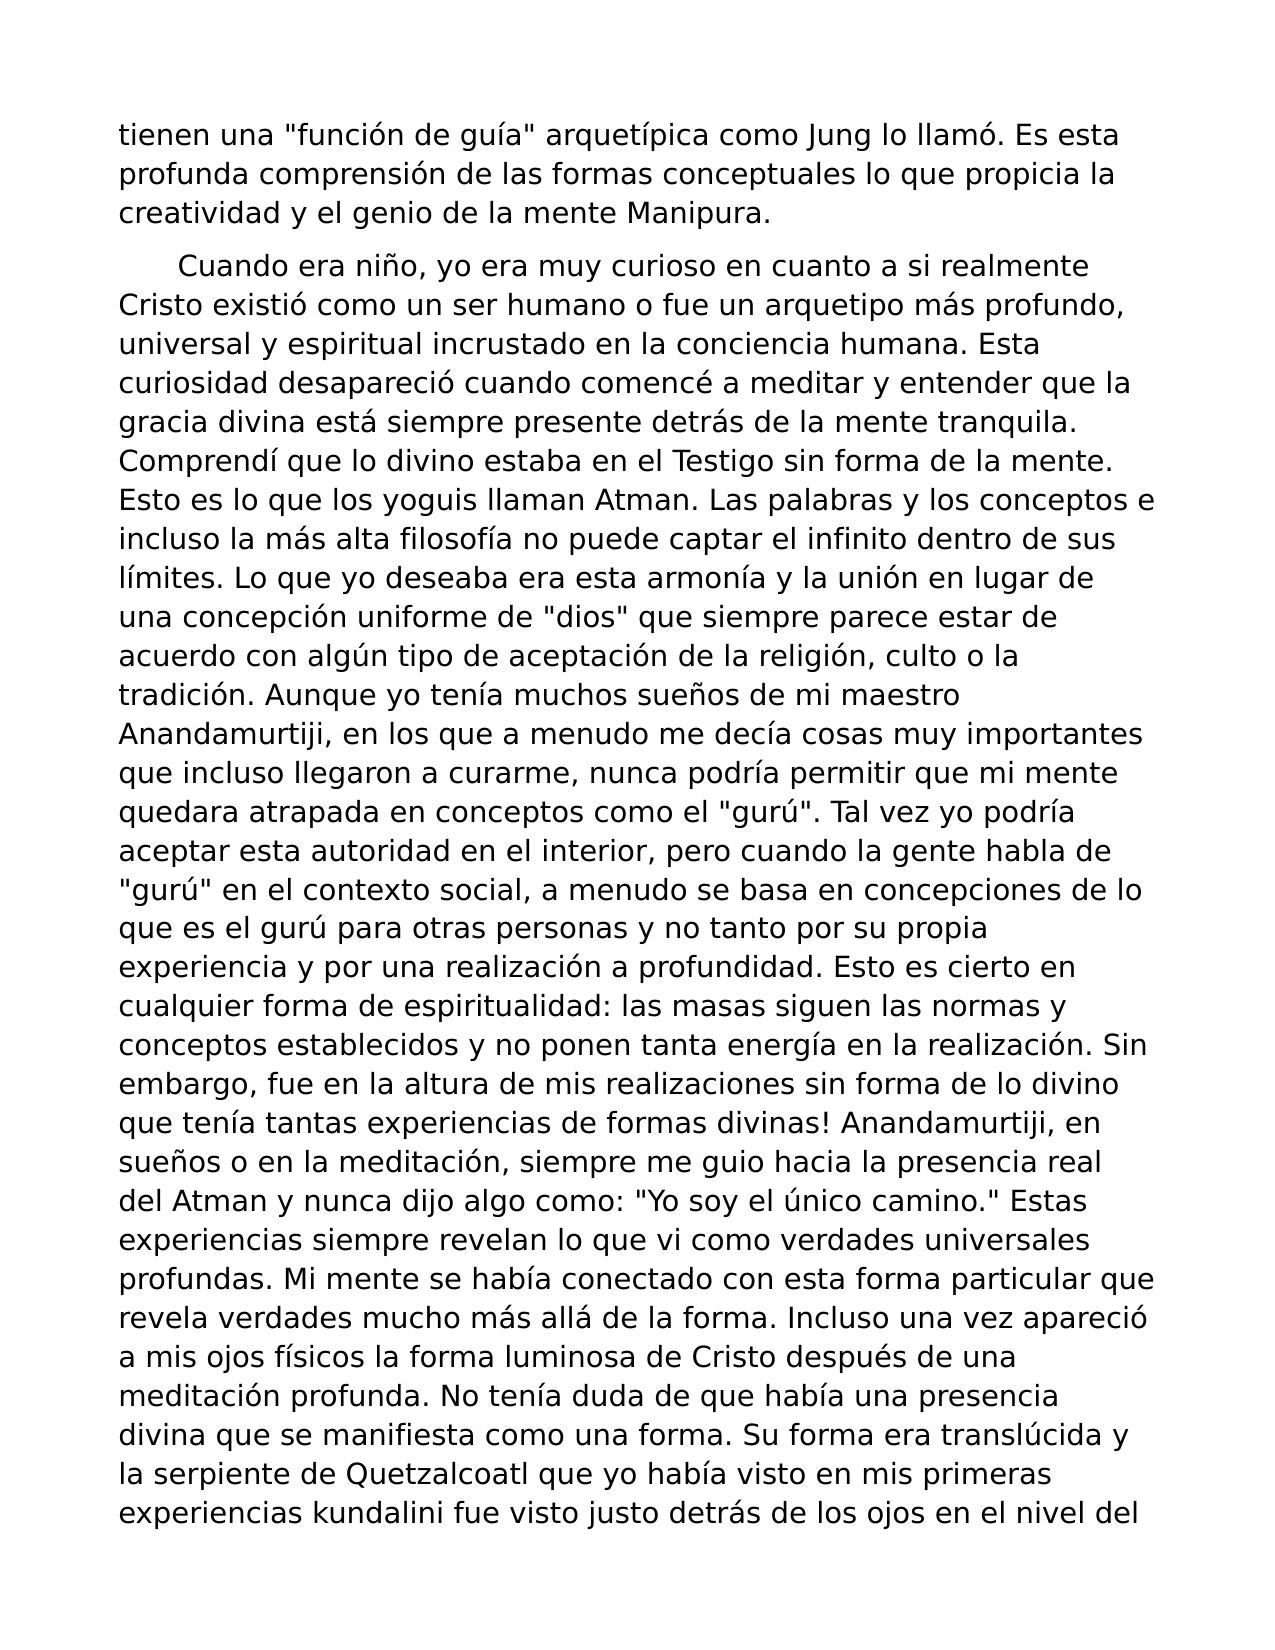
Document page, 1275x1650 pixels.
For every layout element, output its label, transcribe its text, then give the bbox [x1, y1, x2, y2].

text Cuando era niño, yo era muy curioso en cuanto a si realmente Cristo existió como un ser humano o fue un arquetipo más profundo, universal y espiritual incrustado en la conciencia humana. Esta curiosidad desapareció cuando comencé a meditar y entender que la gracia divina está siempre presente detrás de la mente tranquila. Comprendí que lo divino estaba en el Testigo sin forma de la mente. Esto es lo que los yoguis llaman Atman. Las palabras y los conceptos e incluso la más alta filosofía no puede captar el infinito dentro de sus límites. Lo que yo deseaba era esta armonía y la unión en lugar de una concepción uniforme de "dios" que siempre parece estar de acuerdo con algún tipo de aceptación de la religión, culto o la tradición. Aunque yo tenía muchos sueños de mi maestro Anandamurtiji, en los que a menudo me decía cosas muy importantes que incluso llegaron a curarme, nunca podría permitir que mi mente quedara atrapada en conceptos como el "gurú". Tal vez yo podría aceptar esta autoridad en el interior, pero cuando la gente habla de "gurú" en el contexto social, a menudo se basa en concepciones de lo que es el gurú para otras personas y no tanto por su propia experiencia y por una realización a profundidad. Esto es cierto en cualquier forma de espiritualidad: las masas siguen las normas y conceptos establecidos y no ponen tanta energía en la realización. Sin embargo, fue en la altura de mis realizaciones sin forma de lo divino que tenía tantas experiencias de formas divinas! Anandamurtiji, en sueños o en la meditación, siempre me guio hacia la presencia real del Atman y nunca dijo algo como: "Yo soy el único camino." Estas experiencias siempre revelan lo que vi como verdades universales profundas. Mi mente se había conectado con esta forma particular que revela verdades mucho más allá de la forma. Incluso una vez apareció a mis ojos físicos la forma luminosa de Cristo después de una meditación profunda. No tenía duda de que había una presencia divina que se manifiesta como una forma. Su forma era translúcida y la serpiente de Quetzalcoatl que yo había visto en mis primeras experiencias kundalini fue visto justo detrás de los ojos en el nivel del [118, 249, 1157, 1530]
text tienen una "función de guía" arquetípica como Jung lo llamó. Es esta profunda comprensión de las formas conceptuales lo que propicia la creatividad y el genio de la mente Manipura. [118, 118, 1157, 230]
